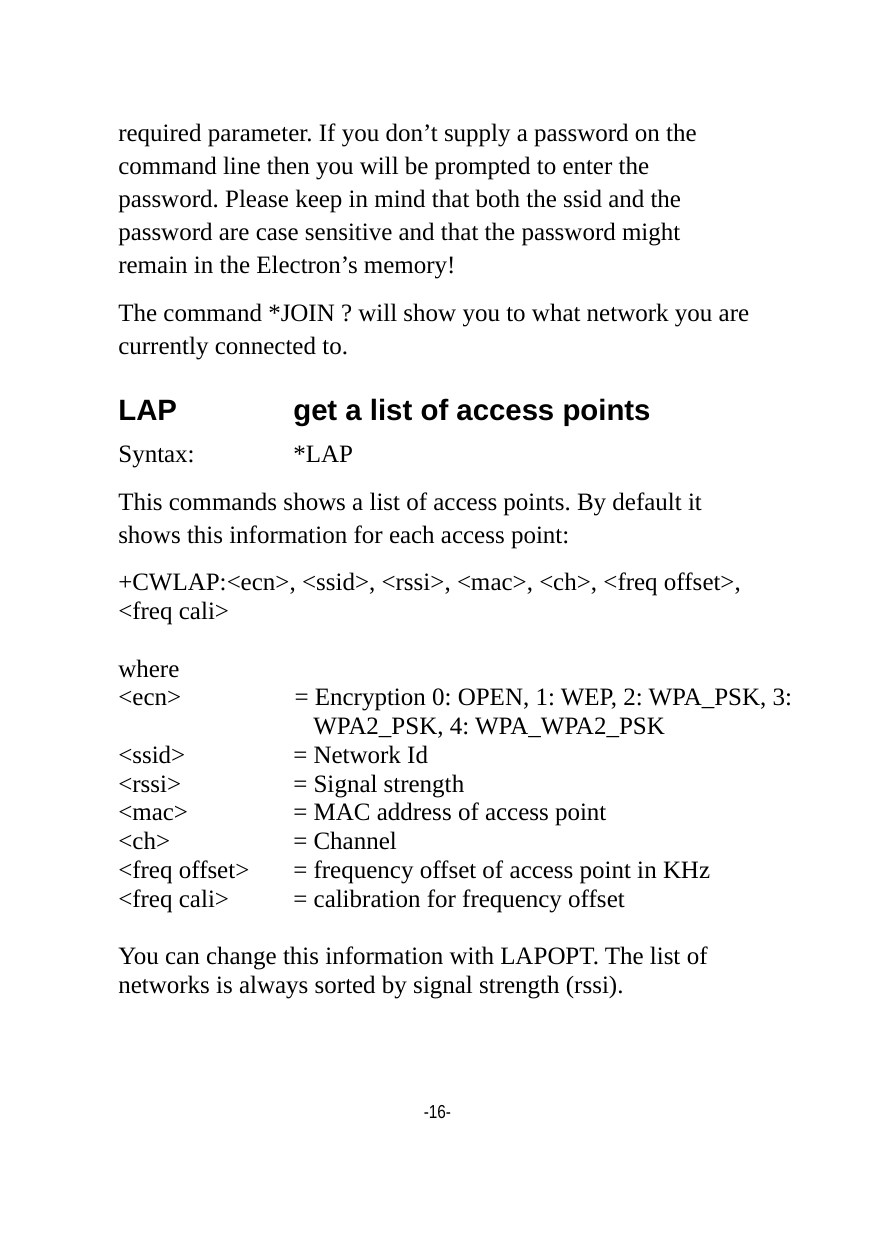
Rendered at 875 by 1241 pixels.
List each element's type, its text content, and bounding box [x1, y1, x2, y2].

text where [118, 654, 756, 682]
text The command *JOIN ? will show you to what network you are currently connected to. [118, 298, 756, 359]
text +CWLAP:<ecn>, <ssid>, <rssi>, <mac>, <ch>, <freq offset>, <freq cali> [118, 567, 756, 625]
text <ecn> = Encryption 0: OPEN, 1: WEP, 2: WPA_PSK, 3: WPA2_PSK, 4: WPA_WPA2_PSK [118, 682, 868, 740]
text <freq offset> = frequency offset of access point in KHz [118, 855, 756, 884]
text <mac> = MAC address of access point [118, 797, 756, 826]
subtitle LAP get a list of access points [118, 393, 756, 427]
text <ssid> = Network Id [118, 740, 756, 769]
text <rssi> = Signal strength [118, 769, 756, 797]
text <ch> = Channel [118, 826, 756, 855]
text You can change this information with LAPOPT. The list of networks is always sorted by signal strength (rssi). [118, 941, 756, 999]
text Syntax: *LAP [118, 439, 756, 468]
text <freq cali> = calibration for frequency offset [118, 884, 756, 912]
text required parameter. If you don’t supply a password on the command line then you will be prompted to enter the password. Please keep in mind that both the ssid and the password are case sensitive and that the password might remain in the Electron’s memory! [118, 118, 756, 279]
text This commands shows a list of access points. By default it shows this information for each access point: [118, 487, 756, 549]
